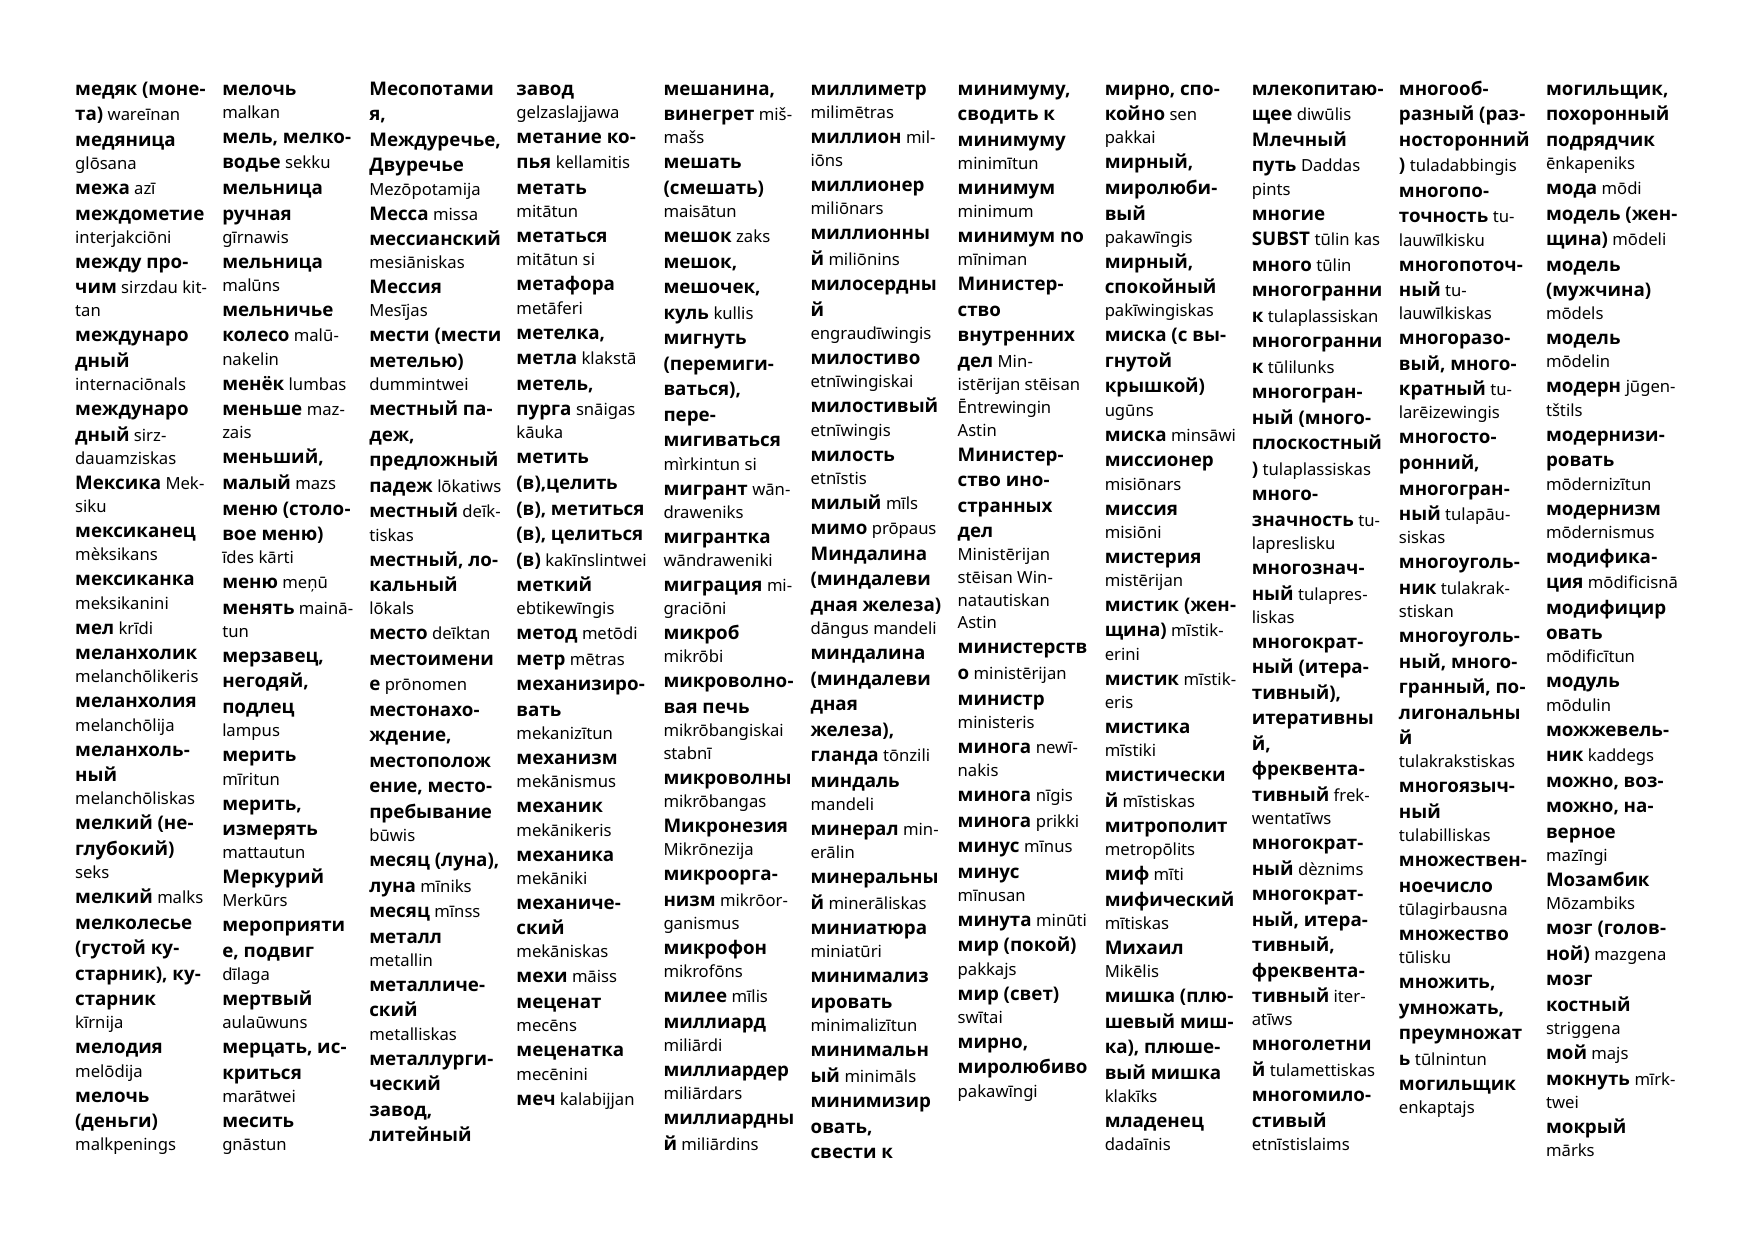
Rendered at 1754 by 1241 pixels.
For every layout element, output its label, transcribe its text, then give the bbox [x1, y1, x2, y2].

text могильщик, похоронный подрядчик ēnkapeniks [1546, 75, 1678, 174]
text мероприятие, подвиг dīlaga [222, 912, 354, 986]
text месяц (луна), луна mīniks [369, 846, 501, 897]
text многократ­ный dèznims [1252, 829, 1384, 880]
text мистик (жен­щина) mīstik­erini [1104, 591, 1237, 665]
text месяц mīnss [369, 897, 501, 923]
text мистика mīstiki [1104, 713, 1237, 761]
text миллиард mil­iārdi [663, 1008, 795, 1056]
text множествен­ноечисло tūla­girbausna [1399, 846, 1531, 920]
text миф mīti [1104, 861, 1237, 886]
text мессианский mesiāniskas [369, 225, 501, 273]
text минеральный minerāliskas [810, 863, 942, 914]
text Мексика Mek­siku [75, 469, 207, 517]
text милость etnīstis [810, 441, 942, 489]
text метание ко­пья kellamitis [516, 123, 648, 174]
text мешок, мешо­чек, куль kullis [663, 248, 795, 324]
text мой majs [1546, 1039, 1678, 1065]
text многознач­ный tulapres­liskas [1252, 554, 1384, 628]
text международ­ный sirz­dauamziskas [75, 396, 207, 469]
text минога prikki [957, 807, 1089, 832]
text метр mētras [516, 645, 648, 671]
text медяница glōsana [75, 126, 207, 174]
text миска (с вы­гнутой крыш­кой) ugūns [1104, 322, 1237, 421]
text меньший, ма­лый mazs [222, 444, 354, 495]
text миграция mi­graciōni [663, 571, 795, 619]
text мирный, спо­койный pakīwingiskas [1104, 248, 1237, 322]
text мерзавец, не­годяй, подлец lampus [222, 642, 354, 742]
text мешок zaks [663, 222, 795, 248]
text милый mīls [810, 489, 942, 515]
text много tūlin [1252, 251, 1384, 276]
text минимальный minimāls [810, 1037, 942, 1088]
text микрофон mikrofōns [663, 934, 795, 983]
text механиче­ский mekāniskas [516, 889, 648, 963]
text младенец dadaīnis [1104, 1107, 1237, 1156]
text месить gnāstun [222, 1107, 354, 1156]
text мехи māiss [516, 963, 648, 988]
text многогранник tūlilunks [1252, 327, 1384, 378]
text модель (муж­чина) mōdels [1546, 251, 1678, 324]
text милостиво et­nīwingiskai [810, 344, 942, 393]
text мелкий (не­глубокий) seks [75, 810, 207, 883]
text меню meņū [222, 568, 354, 594]
text механизиро­вать mekanizītun [516, 671, 648, 744]
text мирно, миро­любиво pakawīngi [957, 1028, 1089, 1102]
text милостивый etnīwingis [810, 393, 942, 441]
text модернизм mōdernismus [1546, 495, 1678, 543]
text микроорга­низм mikrōor­ganismus [663, 861, 795, 934]
text мести (мести метелью) dum­mintwei [369, 322, 501, 396]
text мерить mīritun [222, 742, 354, 790]
text многосто­ронний, многогран­ный tulapāu­siskas [1399, 424, 1531, 549]
text металличе­ский metalliskas [369, 971, 501, 1045]
text млекопитаю­щее diwūlis [1252, 75, 1384, 126]
text многоразо­вый, много­кратный tu­larēizewingis [1399, 324, 1531, 424]
text механик mekānikeris [516, 793, 648, 841]
text Мозамбик Mōzambiks [1546, 866, 1678, 914]
text мелодия melōdija [75, 1034, 207, 1082]
text мода mōdi [1546, 174, 1678, 200]
text мелколесье (густой ку­старник), ку­старник kīrnija [75, 909, 207, 1034]
text многомило­стивый etnīstis­laims [1252, 1082, 1384, 1156]
text Министер­ство ино­странных дел Ministērijan stēisan Win­natautiskan Astin [957, 441, 1089, 634]
text метафора metāferi [516, 271, 648, 319]
text многопо­точность tu­lauwīlkisku [1399, 177, 1531, 251]
text меценат mecēns [516, 988, 648, 1037]
text мешанина, винегрет miš­mašs [663, 75, 795, 149]
text метель, пурга snāigas kāuka [516, 370, 648, 444]
text мексиканка meksikanini [75, 566, 207, 614]
text модуль mōdulin [1546, 668, 1678, 716]
text мельничье колесо malū­nakelin [222, 296, 354, 370]
text минус mīnus [957, 832, 1089, 858]
text мимо prōpaus [810, 515, 942, 540]
text между про­чим sirzdau kit­tan [75, 248, 207, 322]
text миллиардер miliārdars [663, 1056, 795, 1105]
text Меркурий Merkūrs [222, 863, 354, 912]
text модернизи­ровать mōdern­izītun [1546, 421, 1678, 495]
text миндалина (миндалевид­ная железа), гланда tōnzili [810, 639, 942, 767]
text могильщик enkaptajs [1399, 1071, 1531, 1119]
text модель (жен­щина) mōdeli [1546, 200, 1678, 251]
text мистик mīstik­eris [1104, 665, 1237, 713]
text многопоточ­ный tu­lauwīlkiskas [1399, 251, 1531, 324]
text Месса missa [369, 200, 501, 225]
text медяк (моне­та) wareīnan [75, 75, 207, 126]
text мигнуть (перемиги­ваться), пере­мигиваться mìrkintun si [663, 324, 795, 475]
text минимум no mīniman [957, 222, 1089, 271]
text минерал min­erālin [810, 815, 942, 863]
text металлурги­ческий завод, литейный [369, 1045, 501, 1147]
text министр minis­teris [957, 685, 1089, 733]
text модифика­ция mōdificisnā [1546, 543, 1678, 594]
text мелочь malkan [222, 75, 354, 123]
text многоуголь­ник tulakrak­stiskan [1399, 549, 1531, 622]
text многоязыч­ный tulabilliskas [1399, 773, 1531, 846]
text местоимение prōnomen [369, 645, 501, 696]
text Министер­ство внутрен­них дел Min­istērijan stēisan Ēntrewingin Astin [957, 271, 1089, 441]
text механика mekāniki [516, 841, 648, 889]
text мелочь (день­ги) malkpenings [75, 1082, 207, 1156]
text мистерия mis­tērijan [1104, 543, 1237, 591]
text многократ­ный, итера­тивный, фреквента­тивный iter­atīws [1252, 880, 1384, 1031]
text мир (свет) swī­tai [957, 980, 1089, 1028]
text менять mainā­tun [222, 594, 354, 642]
text минимум mini­mum [957, 174, 1089, 222]
text метод metōdi [516, 619, 648, 645]
text мирно, спо­койно sen pakkai [1104, 75, 1237, 149]
text местонахо­ждение, местоположен­ие, место­пребывание būwis [369, 696, 501, 846]
text Месопотамия, Междуречье, Двуречье Mezōpotamija [369, 75, 501, 200]
text многократ­ный (итера­тивный), итеративный, фреквента­тивный frek­wentatīws [1252, 628, 1384, 829]
text микроволны mikrōbangas [663, 764, 795, 812]
text множить, умножать, преумножать tūlnintun [1399, 968, 1531, 1071]
text Микронезия Mikrōnezija [663, 812, 795, 861]
text мигрант wān­draweniks [663, 475, 795, 523]
text местный, ло­кальный lōkals [369, 546, 501, 619]
text миндаль man­deli [810, 767, 942, 815]
text минута minūti [957, 906, 1089, 932]
text мигрантка wāndraweniki [663, 523, 795, 571]
text много­значность tu­lapreslisku [1252, 481, 1384, 554]
text многоуголь­ный, много­гранный, по­лигональный tulakrakstiskas [1399, 622, 1531, 773]
text миска minsāwi [1104, 421, 1237, 447]
text многие SUBST tūlin kas [1252, 200, 1384, 251]
text мистический mīstiskas [1104, 761, 1237, 812]
text мексиканец mèksikans [75, 517, 207, 566]
text минога nīgis [957, 781, 1089, 807]
text меткий ebtikewīngis [516, 571, 648, 619]
text мокнуть mīrk­twei [1546, 1065, 1678, 1113]
text меланхолия melanchōlija [75, 688, 207, 736]
text мирный, миролюби­вый pakawīngis [1104, 149, 1237, 248]
text мозг (голов­ной) mazgena [1546, 914, 1678, 966]
text меч kalabijjan [516, 1085, 648, 1110]
text мишка (плю­шевый миш­ка), плюше­вый мишка klakīks [1104, 983, 1237, 1107]
text международ­ный internaciō­nals [75, 322, 207, 396]
text метаться mitā­tun si [516, 222, 648, 271]
text многогран­ный (много­плоскостный) tulaplassiskas [1252, 378, 1384, 481]
text многолетний tulamettiskas [1252, 1031, 1384, 1082]
text милее mīlis [663, 983, 795, 1008]
text меньше maz­zais [222, 396, 354, 444]
text микроволно­вая печь mikrōbangiskai stabnī [663, 668, 795, 764]
text минус mīnusan [957, 858, 1089, 906]
text местный deīk­tiskas [369, 498, 501, 546]
text междометие interjakciōni [75, 200, 207, 248]
text мелкий malks [75, 883, 207, 909]
text можно, воз­можно, на­верное mazīngi [1546, 767, 1678, 866]
text мертвый aulaūwuns [222, 986, 354, 1034]
text Миндалина (миндалевид­ная железа) dāngus mandeli [810, 540, 942, 639]
text миниатюра miniatūri [810, 914, 942, 963]
text модерн jūgen­tštils [1546, 373, 1678, 421]
text милосердный engraudīwingis [810, 271, 942, 344]
text Млечный путь Daddas pints [1252, 126, 1384, 200]
text метить (в),це­лить (в), ме­титься (в), це­литься (в) kakīnslintwei [516, 444, 648, 571]
text меланхоль­ный melanchōliskas [75, 736, 207, 810]
text миллиардный miliārdins [663, 1105, 795, 1156]
text миллионер miliōnars [810, 171, 942, 220]
text менёк lumbas [222, 370, 354, 396]
text местный па­деж, предложный падеж lōkatiws [369, 396, 501, 498]
text меценатка mecēnini [516, 1037, 648, 1085]
text мифический mītiskas [1104, 886, 1237, 934]
text мерцать, ис­криться marātwei [222, 1034, 354, 1107]
text многогранник tulaplassiskan [1252, 276, 1384, 327]
text миллиметр mil­imētras [810, 75, 942, 123]
text миллионный miliōnins [810, 220, 942, 271]
text министерство ministērijan [957, 634, 1089, 685]
text миллион mil­iōns [810, 123, 942, 171]
text межа azī [75, 174, 207, 200]
text митрополит metropōlits [1104, 812, 1237, 861]
text мельница malūns [222, 248, 354, 296]
text миссия misiōni [1104, 495, 1237, 543]
text мозг костный striggena [1546, 966, 1678, 1039]
text мокрый mārks [1546, 1113, 1678, 1161]
text меню (столо­вое меню) īdes kārti [222, 495, 354, 568]
text минога newī­nakis [957, 733, 1089, 781]
text Михаил Mikēlis [1104, 934, 1237, 983]
text мел krīdi [75, 614, 207, 639]
text механизм mekānismus [516, 744, 648, 793]
text металл metallin [369, 923, 501, 971]
text микроб mikrōbi [663, 619, 795, 668]
text минимизиро­вать, свести к [810, 1088, 942, 1164]
text метелка, мет­ла klakstā [516, 319, 648, 370]
text множество tūlisku [1399, 920, 1531, 968]
text мель, мелко­водье sekku [222, 123, 354, 174]
text за­вод gelzaslaj­jawa [516, 75, 648, 123]
text Мессия Mesījas [369, 273, 501, 322]
text мир (покой) pakkajs [957, 932, 1089, 980]
text многооб­разный (раз­носторонний) tuladabbingis [1399, 75, 1531, 177]
text минимуму, сводить к ми­нимуму minimī­tun [957, 75, 1089, 174]
text минимализи­ровать minimal­izītun [810, 963, 942, 1037]
text место deīktan [369, 619, 501, 645]
text модель mōdelin [1546, 324, 1678, 373]
text мельница ручная gīrnawis [222, 174, 354, 248]
text мешать (сме­шать) maisātun [663, 149, 795, 222]
text мерить, изме­рять mattautun [222, 790, 354, 863]
text можжевель­ник kaddegs [1546, 716, 1678, 767]
text меланхолик melanchōlikeris [75, 639, 207, 688]
text модифициро­вать mōdificītun [1546, 594, 1678, 668]
text миссионер misiōnars [1104, 447, 1237, 495]
text метать mitātun [516, 174, 648, 222]
